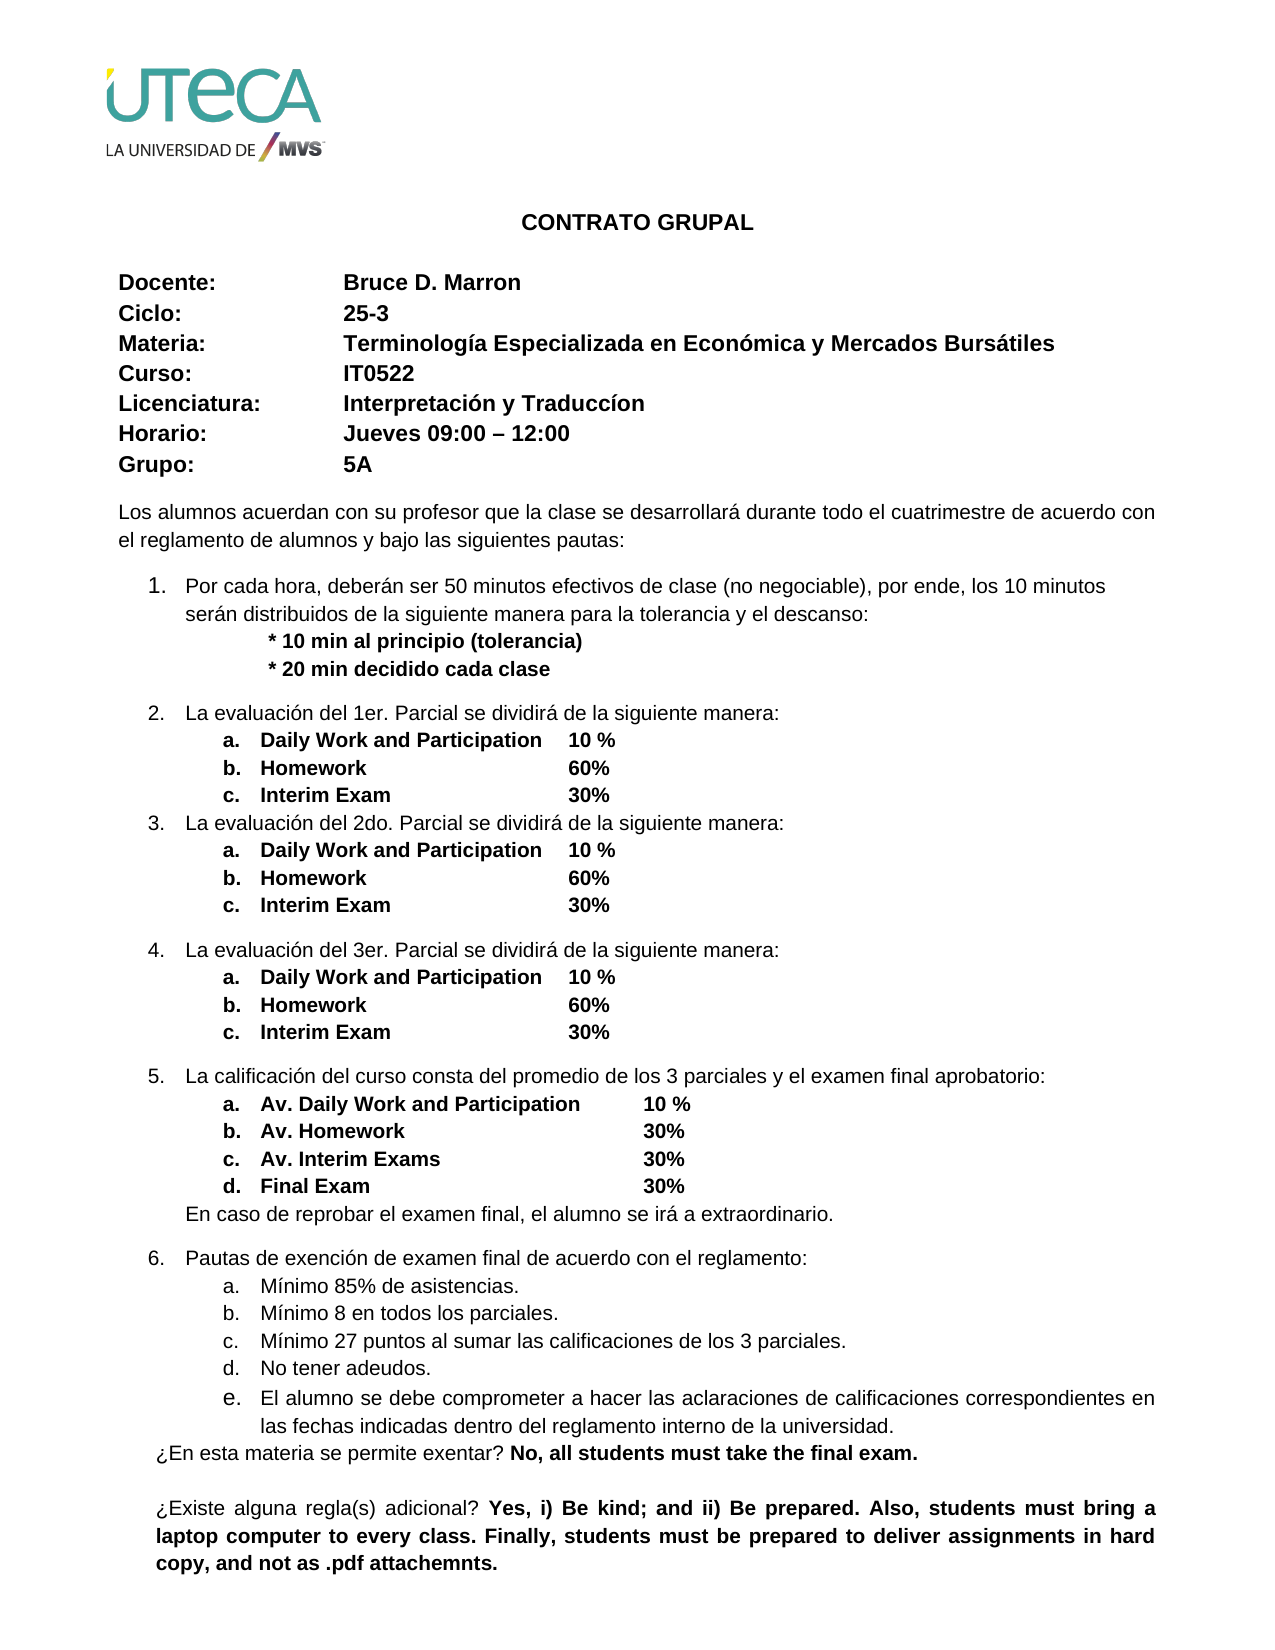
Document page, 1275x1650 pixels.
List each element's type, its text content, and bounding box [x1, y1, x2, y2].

list La evaluación del 2do. Parcial se dividirá de la siguiente manera: [148, 811, 1157, 835]
list Homework 60% [223, 756, 1157, 780]
text Ciclo: 25-3 [118, 299, 1157, 326]
list Interim Exam 30% [223, 1020, 1157, 1044]
list Mínimo 8 en todos los parciales. [223, 1301, 1157, 1325]
list Homework 60% [223, 866, 1157, 890]
text Curso: IT0522 [118, 360, 1157, 386]
picture [104, 64, 328, 166]
list La calificación del curso consta del promedio de los 3 parciales y el examen final aprobatorio: [148, 1064, 1157, 1088]
list Interim Exam 30% [223, 783, 1157, 807]
text Los alumnos acuerdan con su profesor que la clase se desarrollará durante todo el cuatrimestre de acuerdo con el reglamento de alumnos y bajo las siguientes pautas: [118, 500, 1157, 551]
text ¿Existe alguna regla(s) adicional? Yes, i) Be kind; and ii) Be prepared. Also, students must bring a laptop computer to every class. Finally, students must be prepared to deliver assignments in hard copy, and not as .pdf attachemnts. [156, 1496, 1157, 1575]
list La evaluación del 1er. Parcial se dividirá de la siguiente manera: [148, 701, 1157, 725]
text Grupo: 5A [118, 451, 1157, 477]
list Mínimo 85% de asistencias. [223, 1274, 1157, 1298]
text Horario: Jueves 09:00 – 12:00 [118, 420, 1157, 447]
list No tener adeudos. [223, 1356, 1157, 1380]
text * 10 min al principio (tolerancia) [148, 629, 1157, 653]
text Materia: Terminología Especializada en Económica y Mercados Bursátiles [118, 330, 1157, 356]
list Por cada hora, deberán ser 50 minutos efectivos de clase (no negociable), por ende, los 10 minutos serán distribuidos de la siguiente manera para la tolerancia y el descanso: [148, 572, 1157, 626]
list El alumno se debe comprometer a hacer las aclaraciones de calificaciones correspondientes en las fechas indicadas dentro del reglamento interno de la universidad. [223, 1384, 1157, 1437]
text Licenciatura: Interpretación y Traduccíon [118, 390, 1157, 416]
list La evaluación del 3er. Parcial se dividirá de la siguiente manera: [148, 938, 1157, 962]
text En caso de reprobar el examen final, el alumno se irá a extraordinario. [185, 1202, 1157, 1226]
list Interim Exam 30% [223, 893, 1157, 917]
list Av. Daily Work and Participation 10 % [223, 1092, 1157, 1116]
text Docente: Bruce D. Marron [118, 269, 1157, 296]
text * 20 min decidido cada clase [148, 657, 1157, 681]
list Mínimo 27 puntos al sumar las calificaciones de los 3 parciales. [223, 1329, 1157, 1353]
list Final Exam 30% [223, 1174, 1157, 1198]
list Daily Work and Participation 10 % [223, 838, 1157, 862]
list Daily Work and Participation 10 % [223, 965, 1157, 989]
text CONTRATO GRUPAL [118, 209, 1157, 235]
list Daily Work and Participation 10 % [223, 728, 1157, 752]
list Av. Interim Exams 30% [223, 1147, 1157, 1171]
list Homework 60% [223, 993, 1157, 1017]
text ¿En esta materia se permite exentar? No, all students must take the final exam. [156, 1441, 1157, 1465]
list Pautas de exención de examen final de acuerdo con el reglamento: [148, 1246, 1157, 1270]
list Av. Homework 30% [223, 1119, 1157, 1143]
